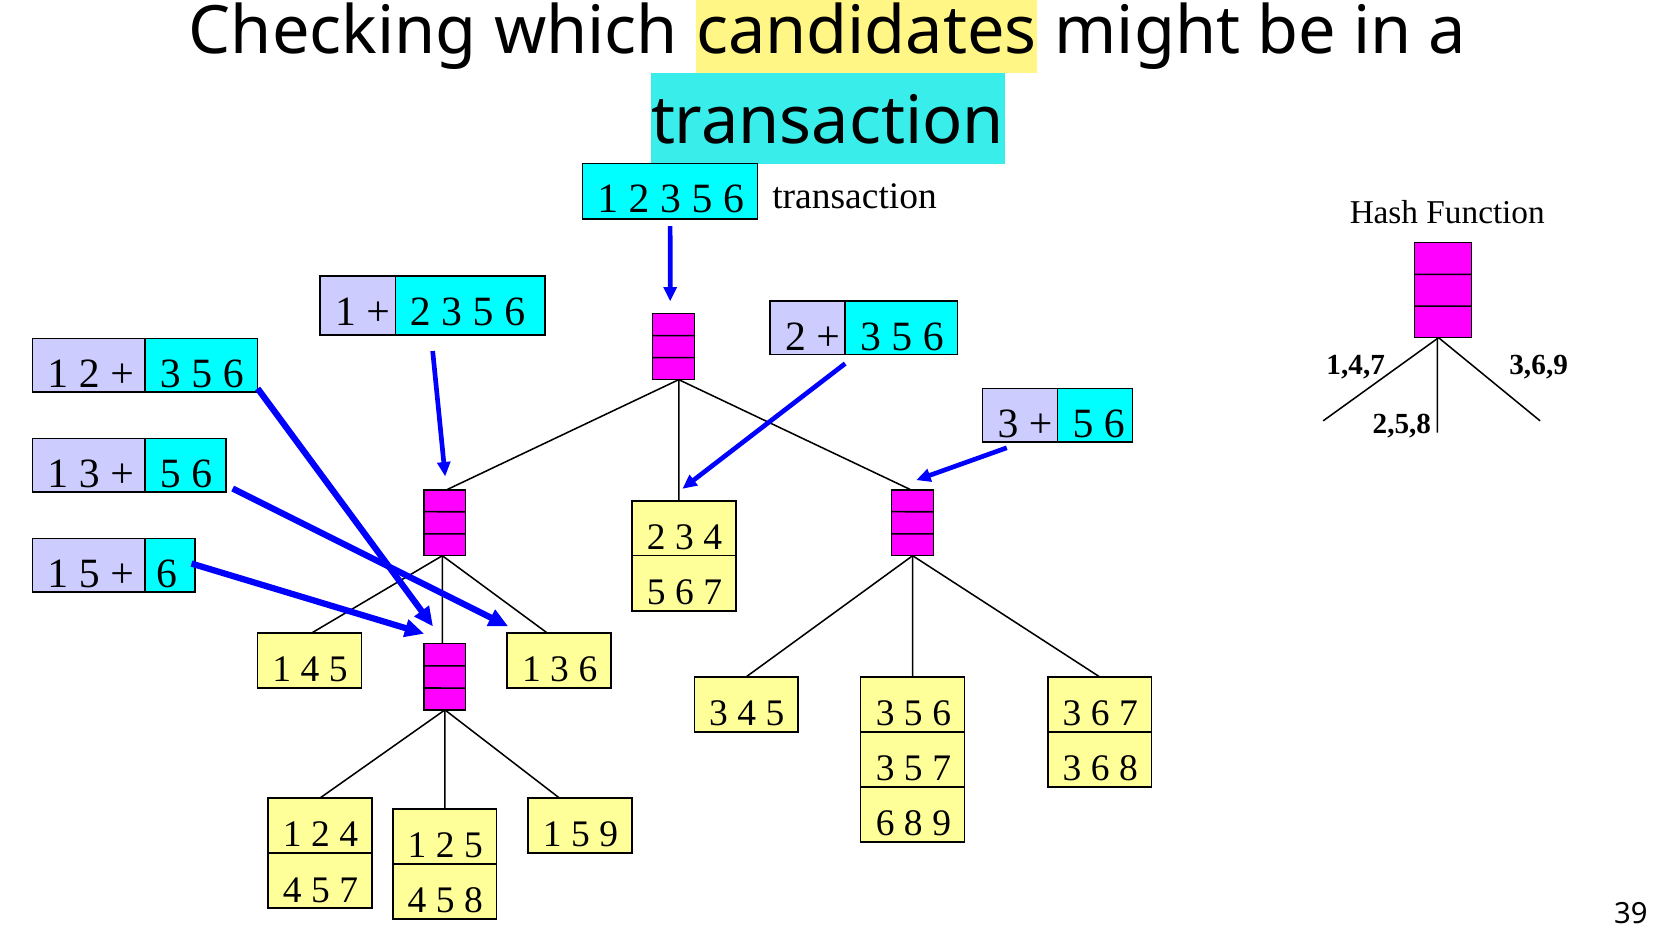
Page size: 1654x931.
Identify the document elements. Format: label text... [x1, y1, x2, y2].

text_box [507, 632, 611, 636]
text_box [1414, 242, 1472, 273]
text_box [268, 797, 372, 801]
text_box [424, 513, 466, 533]
text_box transaction [757, 163, 953, 224]
text_box [528, 797, 632, 801]
text_box [424, 535, 466, 556]
text_box 3 4 5 [694, 680, 800, 741]
text_box 5 6 [1068, 388, 1140, 454]
text_box 2 3 5 6 [395, 276, 541, 341]
text_box 1 5 + [32, 538, 149, 604]
text_box 1 2 5 [392, 812, 498, 867]
text_box 4 5 8 [392, 867, 498, 928]
text_box 1 + [320, 276, 395, 341]
text_box 1 2 + [32, 338, 149, 404]
text_box 3 6 7 [1047, 680, 1153, 735]
text_box [268, 853, 372, 857]
text_box 4 5 7 [268, 857, 374, 918]
text_box Hash Function [1334, 183, 1561, 238]
text_box 2 3 4 [632, 504, 737, 559]
text_box 3 + [982, 388, 1068, 454]
text_box [891, 513, 934, 533]
text_box 1 3 + [32, 438, 149, 504]
text_box 1,4,7 [1311, 337, 1401, 388]
text_box 2,5,8 [1357, 397, 1447, 448]
text_box [652, 313, 695, 334]
text_box [652, 359, 695, 380]
text_box [424, 489, 466, 511]
text_box [1414, 307, 1472, 338]
text_box [891, 535, 934, 556]
text_box 3 5 6 [149, 338, 259, 404]
text_box [631, 500, 736, 611]
text_box [541, 276, 546, 336]
text_box 5 6 [149, 438, 228, 504]
text_box 1,4,7 [1372, 367, 1401, 388]
text_box 2 + [770, 301, 855, 366]
text_box [1414, 276, 1472, 305]
text_box 1 4 5 [257, 636, 363, 697]
text_box [860, 676, 965, 843]
text_box 3 5 6 [861, 680, 967, 735]
text_box 1 2 4 [268, 801, 374, 857]
text_box 1 2 3 5 6 [582, 163, 759, 229]
text_box [257, 632, 362, 636]
text_box [891, 489, 934, 511]
text_box [1047, 676, 1152, 680]
text_box [424, 643, 466, 665]
text_box 3 6 8 [1047, 735, 1153, 796]
text_box 3 5 7 [861, 735, 967, 790]
text_box 5 6 7 [632, 559, 737, 620]
text_box 6 8 9 [861, 790, 967, 851]
text_box 1 5 9 [528, 801, 634, 862]
text_box [1047, 731, 1152, 735]
text_box 1 3 6 [507, 636, 613, 697]
text_box 3 5 6 [855, 301, 959, 366]
text_box 6 [149, 538, 193, 604]
text_box 3,6,9 [1494, 337, 1584, 388]
title Checking which candidates might be in a transaction [8, 16, 1648, 129]
text_box [694, 676, 799, 680]
text_box [424, 667, 466, 687]
text_box [424, 689, 466, 710]
text_box [652, 337, 695, 356]
